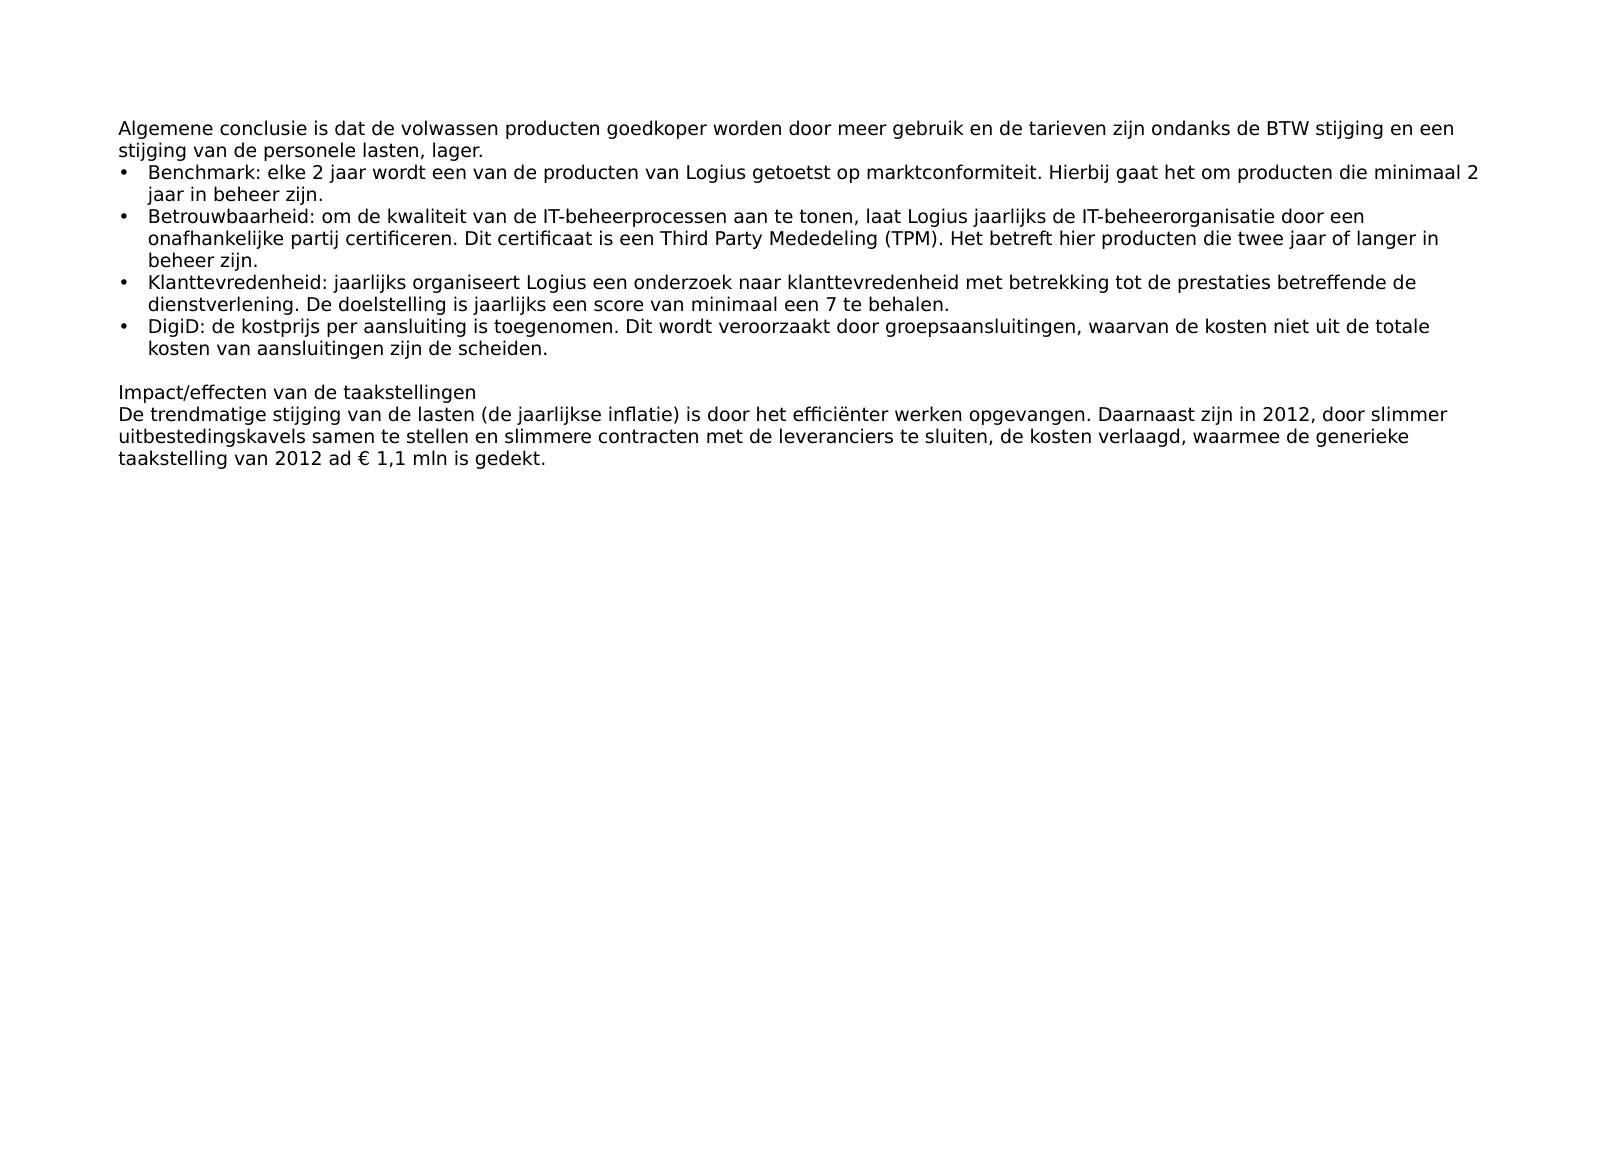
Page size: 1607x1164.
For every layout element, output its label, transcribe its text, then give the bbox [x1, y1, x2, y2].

text De trendmatige stijging van de lasten (de jaarlijkse inflatie) is door het efficiënter werken opgevangen. Daarnaast zijn in 2012, door slimmer uitbestedingskavels samen te stellen en slimmere contracten met de leveranciers te sluiten, de kosten verlaagd, waarmee de generieke taakstelling van 2012 ad € 1,1 mln is gedekt. [118, 404, 1488, 470]
text • DigiD: de kostprijs per aansluiting is toegenomen. Dit wordt veroorzaakt door groepsaansluitingen, waarvan de kosten niet uit de totale kosten van aansluitingen zijn de scheiden. [118, 316, 1488, 360]
text • Klanttevredenheid: jaarlijks organiseert Logius een onderzoek naar klanttevredenheid met betrekking tot de prestaties betreffende de dienstverlening. De doelstelling is jaarlijks een score van minimaal een 7 te behalen. [118, 272, 1488, 316]
text • Benchmark: elke 2 jaar wordt een van de producten van Logius getoetst op marktconformiteit. Hierbij gaat het om producten die minimaal 2 jaar in beheer zijn. [118, 162, 1488, 206]
text Algemene conclusie is dat de volwassen producten goedkoper worden door meer gebruik en de tarieven zijn ondanks de BTW stijging en een stijging van de personele lasten, lager. [118, 118, 1488, 162]
text Impact/effecten van de taakstellingen [118, 382, 1488, 404]
text • Betrouwbaarheid: om de kwaliteit van de IT-beheerprocessen aan te tonen, laat Logius jaarlijks de IT-beheerorganisatie door een onafhankelijke partij certificeren. Dit certificaat is een Third Party Mededeling (TPM). Het betreft hier producten die twee jaar of langer in beheer zijn. [118, 206, 1488, 272]
